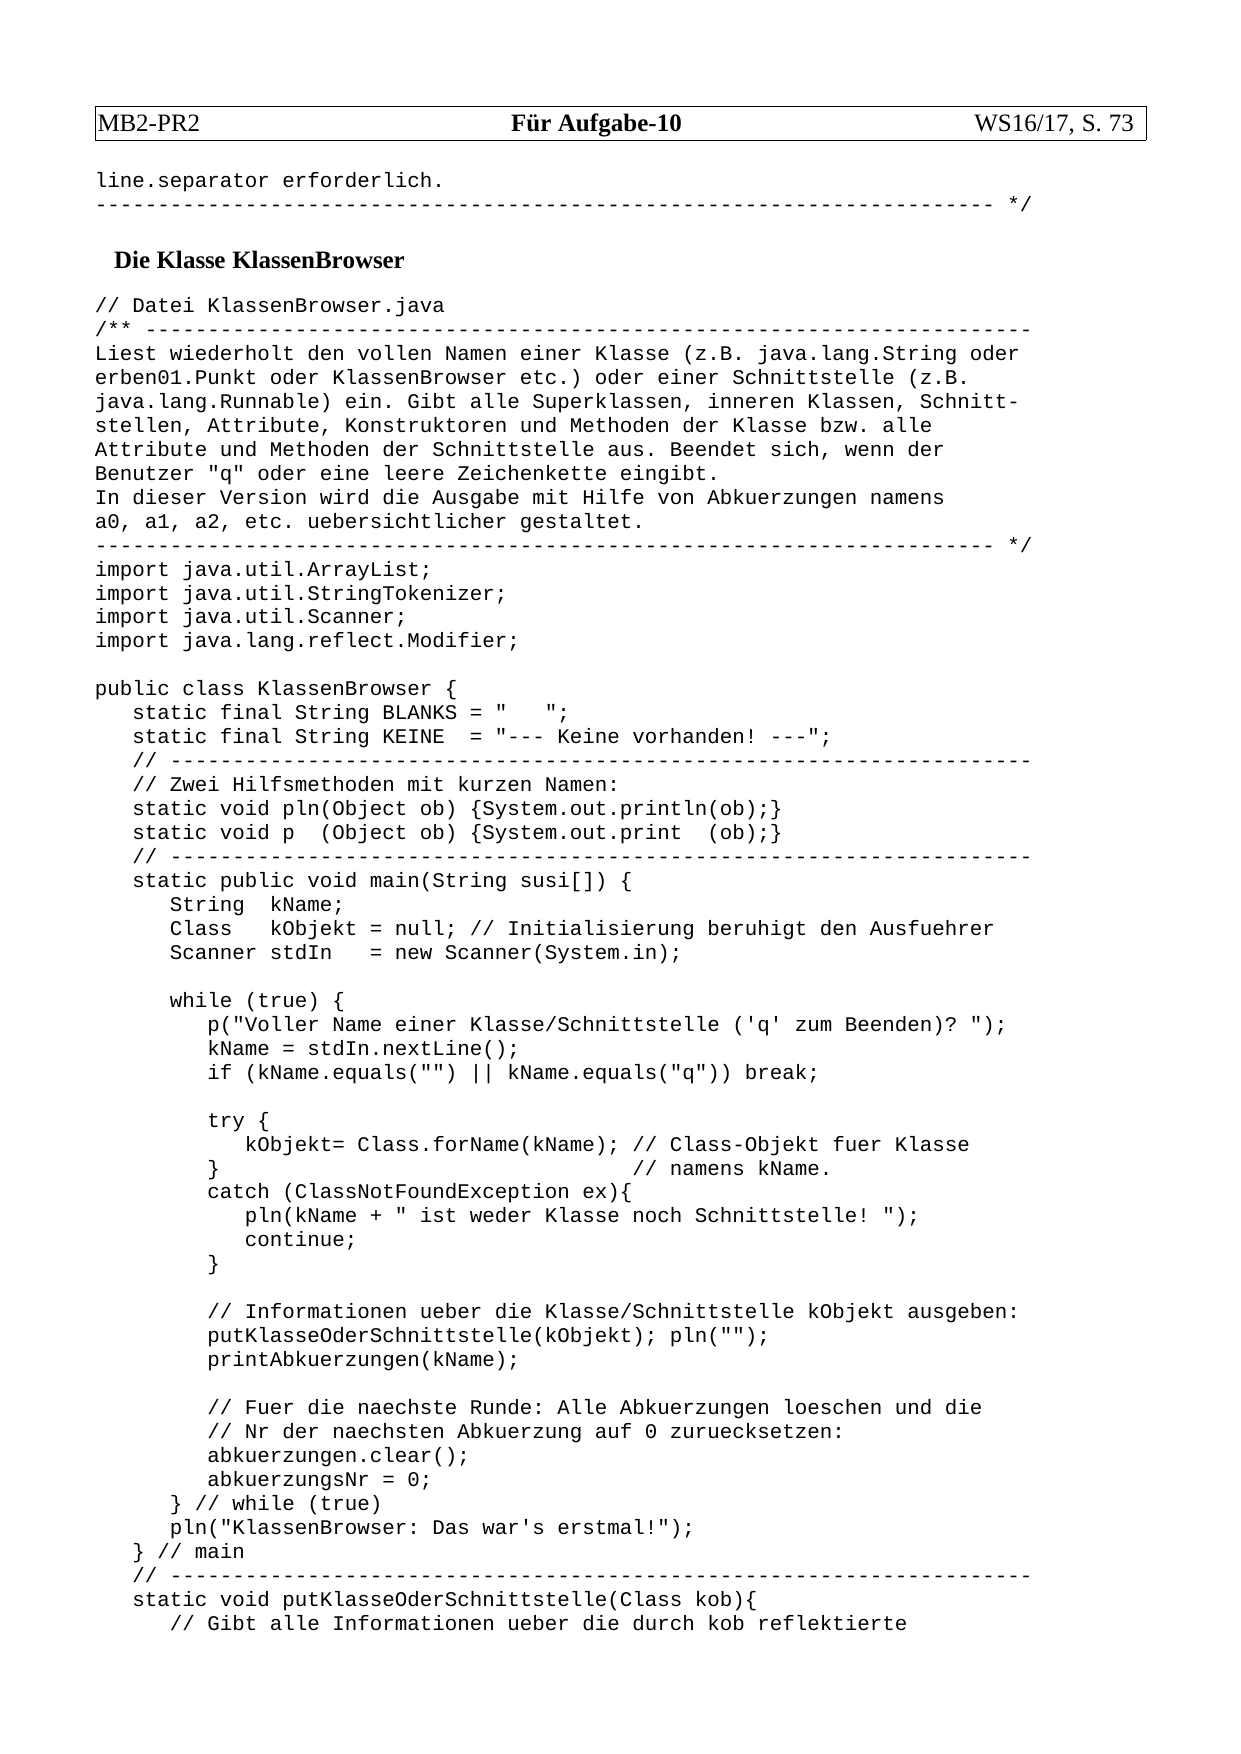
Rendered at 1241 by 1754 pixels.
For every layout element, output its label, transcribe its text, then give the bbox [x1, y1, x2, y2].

text // Gibt alle Informationen ueber die durch kob reflektierte [94, 1613, 1146, 1637]
text // --------------------------------------------------------------------- [94, 846, 1146, 870]
text import java.util.Scanner; [94, 606, 1146, 630]
text ------------------------------------------------------------------------ */ [94, 194, 1146, 218]
text import java.util.StringTokenizer; [94, 582, 1146, 606]
text a0, a1, a2, etc. uebersichtlicher gestaltet. [94, 511, 1146, 534]
text pln(kName + " ist weder Klasse noch Schnittstelle! "); [94, 1205, 1146, 1229]
text } // main [94, 1541, 1146, 1565]
subtitle Die Klasse KlassenBrowser [94, 246, 1146, 274]
text } // namens kName. [94, 1157, 1146, 1181]
text } // while (true) [94, 1493, 1146, 1517]
text ------------------------------------------------------------------------ */ [94, 534, 1146, 558]
text /** ----------------------------------------------------------------------- [94, 319, 1146, 343]
text Class kObjekt = null; // Initialisierung beruhigt den Ausfuehrer [94, 918, 1146, 942]
text java.lang.Runnable) ein. Gibt alle Superklassen, inneren Klassen, Schnitt- [94, 391, 1146, 415]
text import java.util.ArrayList; [94, 558, 1146, 582]
text erben01.Punkt oder KlassenBrowser etc.) oder einer Schnittstelle (z.B. [94, 367, 1146, 391]
text printAbkuerzungen(kName); [94, 1349, 1146, 1373]
text // --------------------------------------------------------------------- [94, 750, 1146, 774]
text static final String KEINE = "--- Keine vorhanden! ---"; [94, 726, 1146, 750]
text stellen, Attribute, Konstruktoren und Methoden der Klasse bzw. alle [94, 415, 1146, 439]
text catch (ClassNotFoundException ex){ [94, 1181, 1146, 1205]
text abkuerzungsNr = 0; [94, 1469, 1146, 1493]
text abkuerzungen.clear(); [94, 1445, 1146, 1469]
text putKlasseOderSchnittstelle(kObjekt); pln(""); [94, 1325, 1146, 1349]
text pln("KlassenBrowser: Das war's erstmal!"); [94, 1517, 1146, 1541]
text Attribute und Methoden der Schnittstelle aus. Beendet sich, wenn der [94, 439, 1146, 463]
text In dieser Version wird die Ausgabe mit Hilfe von Abkuerzungen namens [94, 487, 1146, 511]
text import java.lang.reflect.Modifier; [94, 630, 1146, 654]
text static public void main(String susi[]) { [94, 870, 1146, 894]
text } [94, 1253, 1146, 1277]
text continue; [94, 1229, 1146, 1253]
text static void putKlasseOderSchnittstelle(Class kob){ [94, 1589, 1146, 1613]
text p("Voller Name einer Klasse/Schnittstelle ('q' zum Beenden)? "); [94, 1014, 1146, 1038]
text line.separator erforderlich. [94, 170, 1146, 194]
text static void p (Object ob) {System.out.print (ob);} [94, 822, 1146, 846]
text Scanner stdIn = new Scanner(System.in); [94, 942, 1146, 966]
text while (true) { [94, 990, 1146, 1014]
text if (kName.equals("") || kName.equals("q")) break; [94, 1062, 1146, 1086]
text // --------------------------------------------------------------------- [94, 1565, 1146, 1589]
text // Informationen ueber die Klasse/Schnittstelle kObjekt ausgeben: [94, 1301, 1146, 1325]
text public class KlassenBrowser { [94, 678, 1146, 702]
text static final String BLANKS = " "; [94, 702, 1146, 726]
text Benutzer "q" oder eine leere Zeichenkette eingibt. [94, 463, 1146, 487]
text kName = stdIn.nextLine(); [94, 1038, 1146, 1062]
text try { [94, 1109, 1146, 1133]
text static void pln(Object ob) {System.out.println(ob);} [94, 798, 1146, 822]
text kObjekt= Class.forName(kName); // Class-Objekt fuer Klasse [94, 1133, 1146, 1157]
text // Zwei Hilfsmethoden mit kurzen Namen: [94, 774, 1146, 798]
text // Nr der naechsten Abkuerzung auf 0 zuruecksetzen: [94, 1421, 1146, 1445]
text // Fuer die naechste Runde: Alle Abkuerzungen loeschen und die [94, 1397, 1146, 1421]
text Liest wiederholt den vollen Namen einer Klasse (z.B. java.lang.String oder [94, 343, 1146, 367]
text String kName; [94, 894, 1146, 918]
text // Datei KlassenBrowser.java [94, 295, 1146, 319]
